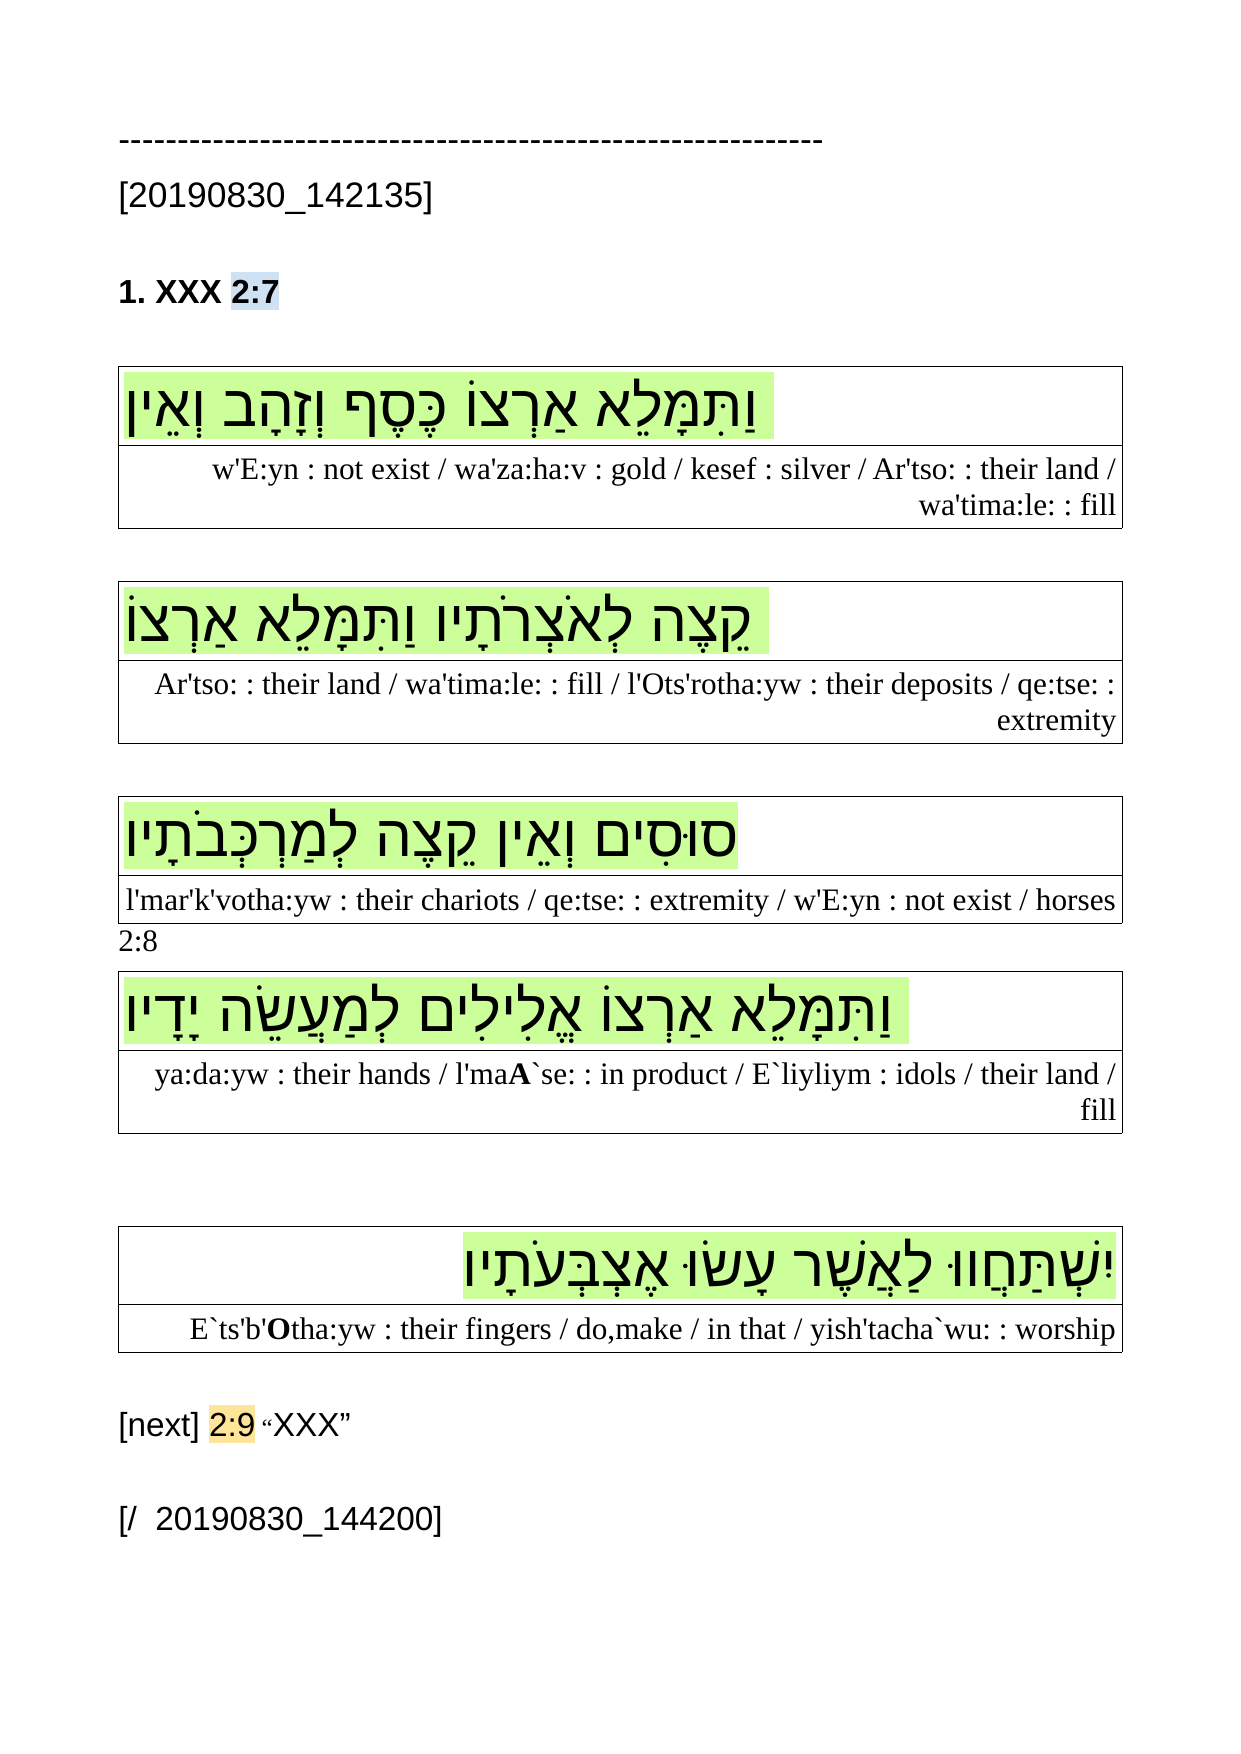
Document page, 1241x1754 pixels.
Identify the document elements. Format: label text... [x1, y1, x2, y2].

table_header וַתִּמָּלֵא אַרְצוֹ אֱלִילִים לְמַעֲשֵׂה יָדָיו [119, 972, 1122, 1050]
table_cell l'mar'k'votha:yw : their chariots / qe:tse: : extremity / w'E:yn : not exist / horses [119, 876, 1122, 922]
table_cell ya:da:yw : their hands / l'maA`se: : in product / E`liyliym : idols / their land / fill [119, 1051, 1122, 1133]
text [20190830_142135] [118, 174, 1122, 215]
table_header סוּסִים וְאֵין קֵצֶה לְמַרְכְּבֹתָיו [119, 797, 1122, 875]
table_cell E`ts'b'Otha:yw : their fingers / do,make / in that / yish'tacha`wu: : worship [119, 1305, 1122, 1352]
table_cell Ar'tso: : their land / wa'tima:le: : fill / l'Ots'rotha:yw : their deposits / qe:tse: : extremity [119, 661, 1122, 743]
text [/ 20190830_144200] [118, 1499, 1122, 1538]
table_header יִשְׁתַּחֲווּ לַאֲשֶׁר עָשׂוּ אֶצְבְּעֹתָיו [119, 1227, 1122, 1304]
table_header קֵצֶה לְאֹצְרֹתָיו וַתִּמָּלֵא אַרְצוֹ [119, 582, 1122, 660]
text ------------------------------------------------------------ [118, 118, 1122, 159]
table_cell w'E:yn : not exist / wa'za:ha:v : gold / kesef : silver / Ar'tso: : their land / wa'tima:le: : fill [119, 446, 1122, 528]
text 1. XXX 2:7 [118, 272, 1122, 310]
text [next] 2:9 “XXX” [118, 1405, 1122, 1443]
table_header וַתִּמָּלֵא אַרְצוֹ כֶּסֶף וְזָהָב וְאֵין [119, 367, 1122, 444]
text 2:8 [118, 924, 1122, 958]
